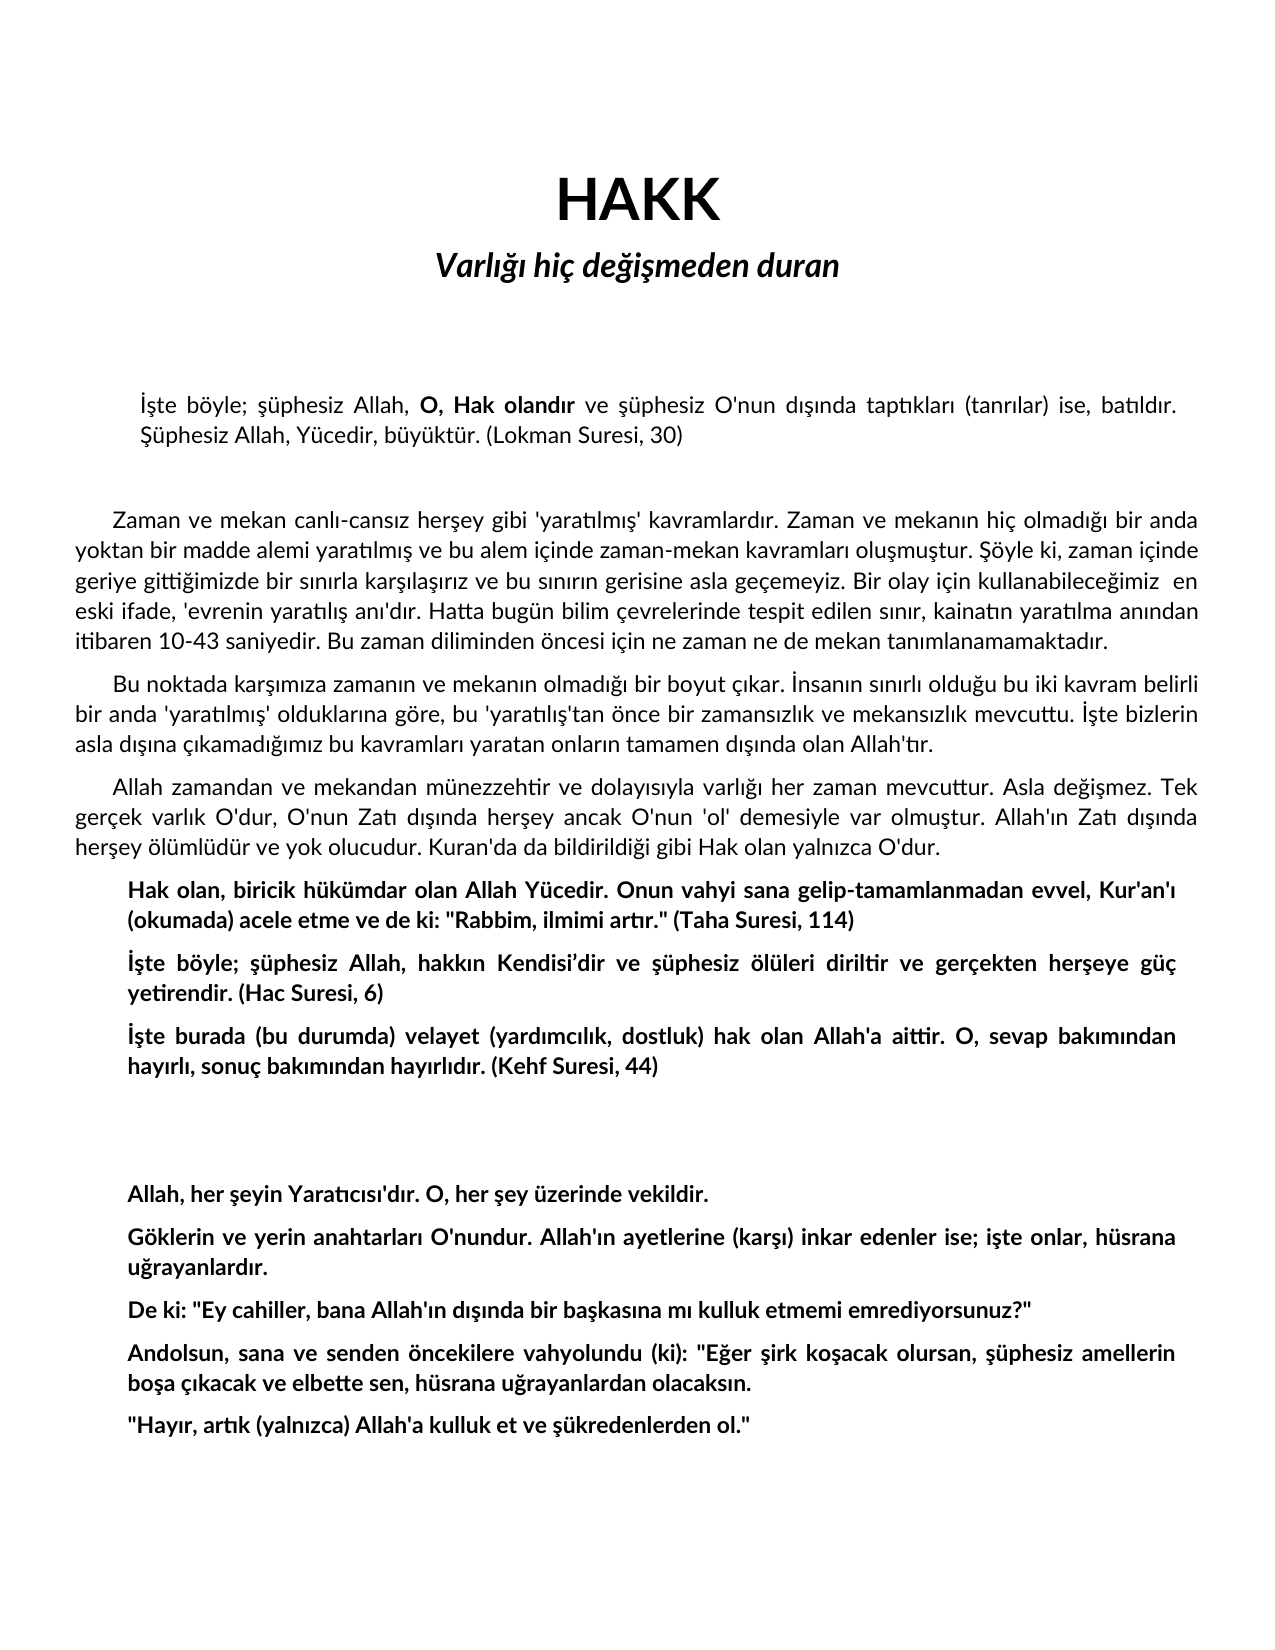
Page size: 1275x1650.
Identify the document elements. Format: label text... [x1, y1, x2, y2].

text Bu noktada karşımıza zamanın ve mekanın olmadığı bir boyut çıkar. İnsanın sınırlı olduğu bu iki kavram belirli bir anda 'yaratılmış' olduklarına göre, bu 'yaratılış'tan önce bir zamansızlık ve mekansızlık mevcuttu. İşte bizlerin asla dışına çıkamadığımız bu kavramları yaratan onların tamamen dışında olan Allah'tır. [75, 669, 1200, 757]
subtitle HAKK [75, 162, 1200, 232]
text Allah, her şeyin Yaratıcısı'dır. O, her şey üzerinde vekildir. [127, 1180, 1177, 1207]
text İşte böyle; şüphesiz Allah, hakkın Kendisi’dir ve şüphesiz ölüleri diriltir ve gerçekten herşeye güç yetirendir. (Hac Suresi, 6) [127, 949, 1177, 1006]
text Varlığı hiç değişmeden duran [75, 245, 1200, 285]
text İşte böyle; şüphesiz Allah, O, Hak olandır ve şüphesiz O'nun dışında taptıkları (tanrılar) ise, batıldır. Şüphesiz Allah, Yücedir, büyüktür. (Lokman Suresi, 30) [140, 390, 1178, 448]
text Zaman ve mekan canlı-cansız herşey gibi 'yaratılmış' kavramlardır. Zaman ve mekanın hiç olmadığı bir anda yoktan bir madde alemi yaratılmış ve bu alem içinde zaman-mekan kavramları oluşmuştur. Şöyle ki, zaman içinde geriye gittiğimizde bir sınırla karşılaşırız ve bu sınırın gerisine asla geçemeyiz. Bir olay için kullanabileceğimiz en eski ifade, 'evrenin yaratılış anı'dır. Hatta bugün bilim çevrelerinde tespit edilen sınır, kainatın yaratılma anından itibaren 10-43 saniyedir. Bu zaman diliminden öncesi için ne zaman ne de mekan tanımlanamamaktadır. [75, 506, 1200, 654]
text De ki: "Ey cahiller, bana Allah'ın dışında bir başkasına mı kulluk etmemi emrediyorsunuz?" [127, 1296, 1177, 1323]
text Göklerin ve yerin anahtarları O'nundur. Allah'ın ayetlerine (karşı) inkar edenler ise; işte onlar, hüsrana uğrayanlardır. [127, 1223, 1177, 1280]
text Allah zamandan ve mekandan münezzehtir ve dolayısıyla varlığı her zaman mevcuttur. Asla değişmez. Tek gerçek varlık O'dur, O'nun Zatı dışında herşey ancak O'nun 'ol' demesiyle var olmuştur. Allah'ın Zatı dışında herşey ölümlüdür ve yok olucudur. Kuran'da da bildirildiği gibi Hak olan yalnızca O'dur. [75, 773, 1200, 861]
text "Hayır, artık (yalnızca) Allah'a kulluk et ve şükredenlerden ol." [127, 1411, 1177, 1439]
text İşte burada (bu durumda) velayet (yardımcılık, dostluk) hak olan Allah'a aittir. O, sevap bakımından hayırlı, sonuç bakımından hayırlıdır. (Kehf Suresi, 44) [127, 1022, 1177, 1079]
text Andolsun, sana ve senden öncekilere vahyolundu (ki): "Eğer şirk koşacak olursan, şüphesiz amellerin boşa çıkacak ve elbette sen, hüsrana uğrayanlardan olacaksın. [127, 1338, 1177, 1396]
text Hak olan, biricik hükümdar olan Allah Yücedir. Onun vahyi sana gelip-tamamlanmadan evvel, Kur'an'ı (okumada) acele etme ve de ki: "Rabbim, ilmimi artır." (Taha Suresi, 114) [127, 876, 1177, 933]
